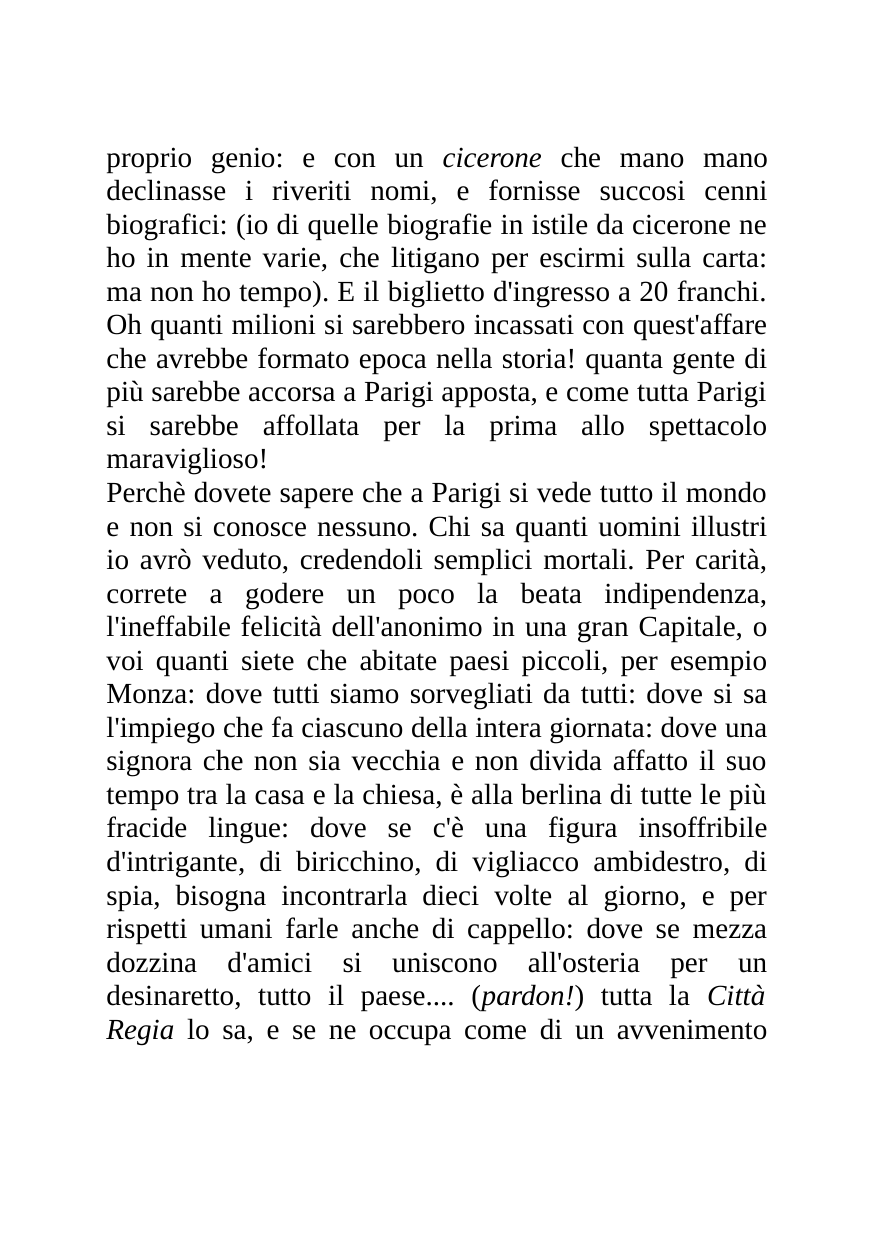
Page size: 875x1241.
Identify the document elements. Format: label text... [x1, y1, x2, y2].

text proprio genio: e con un cicerone che mano mano declinasse i riveriti nomi, e fornisse succosi cenni biografici: (io di quelle biografie in istile da cicerone ne ho in mente varie, che litigano per escirmi sulla carta: ma non ho tempo). E il biglietto d'ingresso a 20 franchi. Oh quanti milioni si sarebbero incassati con quest'affare che avrebbe formato epoca nella storia! quanta gente di più sarebbe accorsa a Parigi apposta, e come tutta Parigi si sarebbe affollata per la prima allo spettacolo maraviglioso! [106, 140, 768, 475]
text Perchè dovete sapere che a Parigi si vede tutto il mondo e non si conosce nessuno. Chi sa quanti uomini illustri io avrò veduto, credendoli semplici mortali. Per carità, correte a godere un poco la beata indipendenza, l'ineffabile felicità dell'anonimo in una gran Capitale, o voi quanti siete che abitate paesi piccoli, per esempio Monza: dove tutti siamo sorvegliati da tutti: dove si sa l'impiego che fa ciascuno della intera giornata: dove una signora che non sia vecchia e non divida affatto il suo tempo tra la casa e la chiesa, è alla berlina di tutte le più fracide lingue: dove se c'è una figura insoffribile d'intrigante, di biricchino, di vigliacco ambidestro, di spia, bisogna incontrarla dieci volte al giorno, e per rispetti umani farle anche di cappello: dove se mezza dozzina d'amici si uniscono all'osteria per un desinaretto, tutto il paese.... (pardon!) tutta la Città Regia lo sa, e se ne occupa come di un avvenimento [106, 475, 768, 1045]
